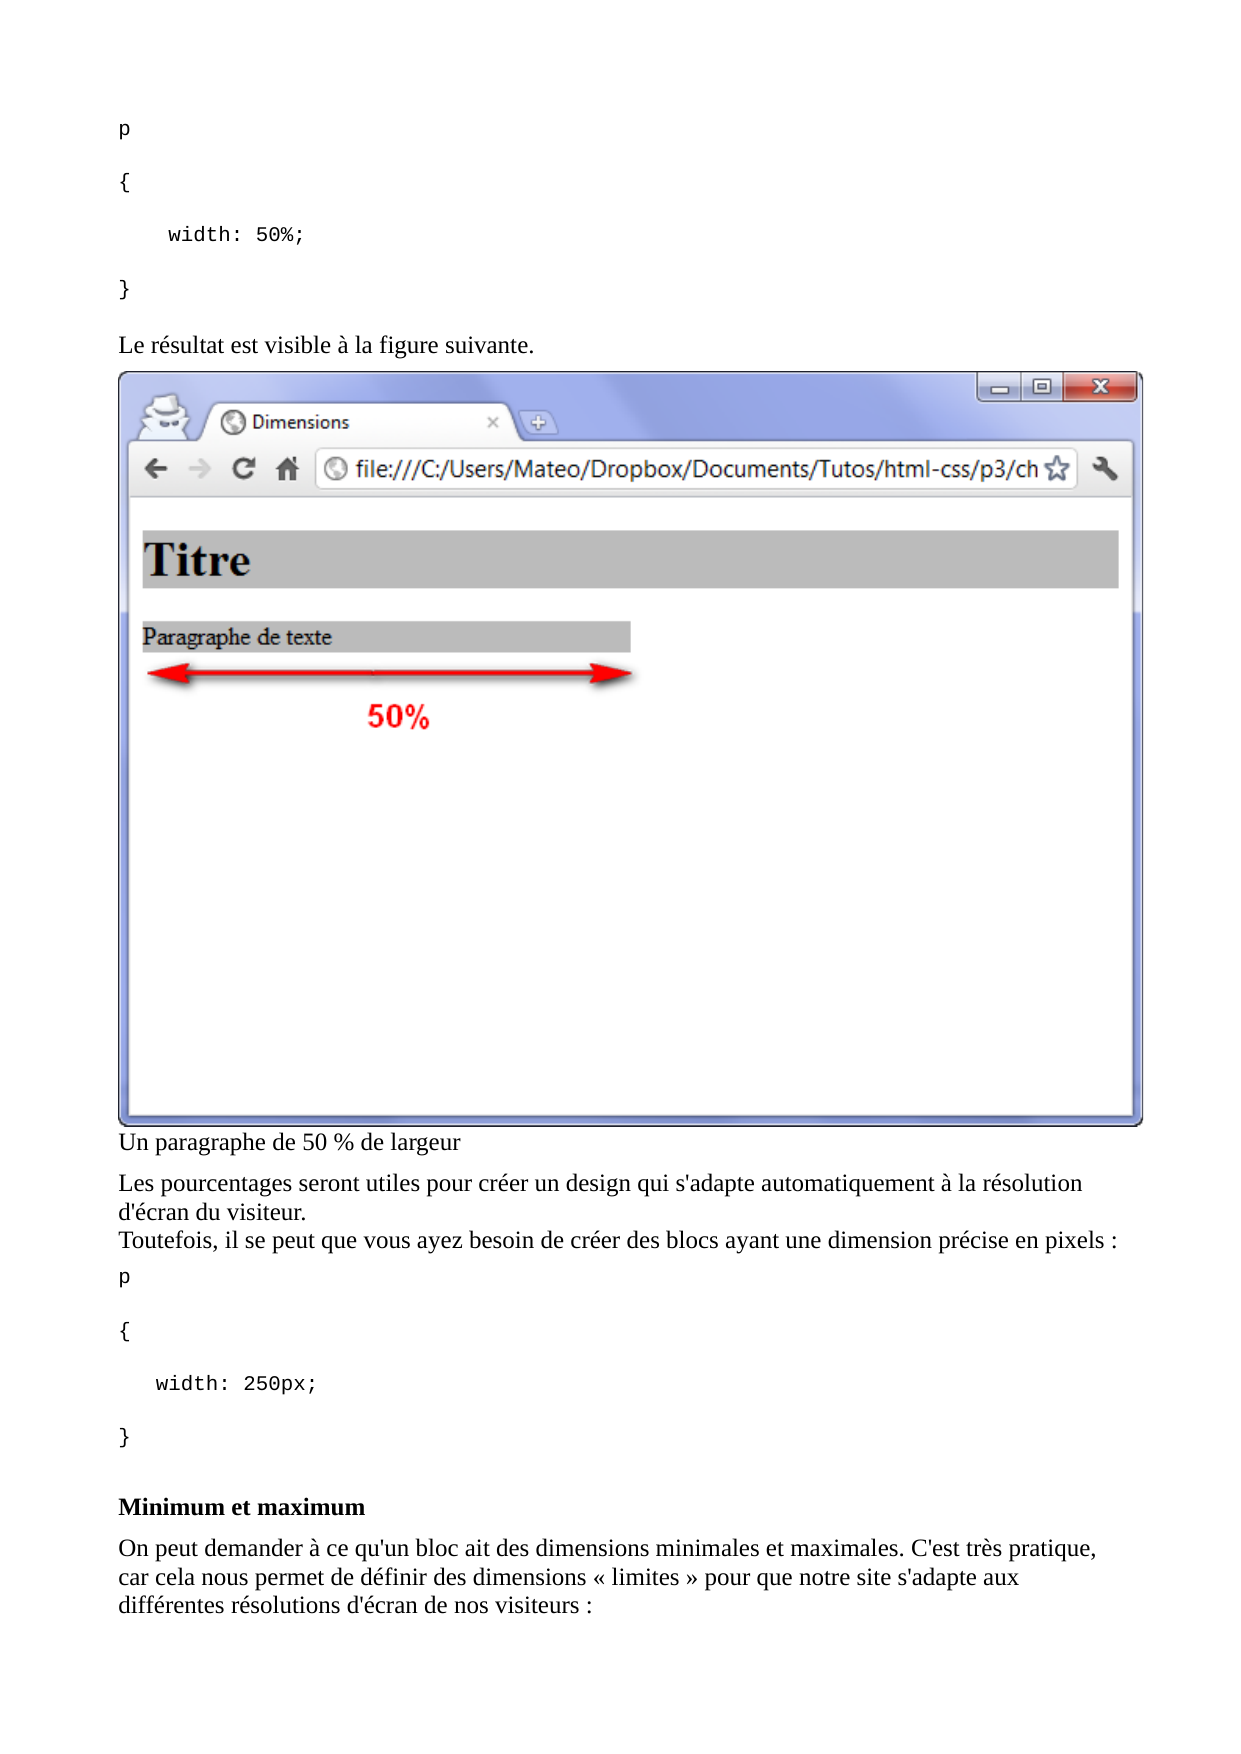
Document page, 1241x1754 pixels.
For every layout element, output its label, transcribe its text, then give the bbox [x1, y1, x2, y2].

text Les pourcentages seront utiles pour créer un design qui s'adapte automatiquement à la résolution d'écran du visiteur. Toutefois, il se peut que vous ayez besoin de créer des blocs ayant une dimension précise en pixels : [118, 1168, 1122, 1254]
text p [118, 118, 1122, 142]
picture [118, 371, 1144, 1127]
text { [118, 171, 1122, 195]
text width: 250px; [118, 1373, 1122, 1396]
text } [118, 1426, 1122, 1449]
text On peut demander à ce qu'un bloc ait des dimensions minimales et maximales. C'est très pratique, car cela nous permet de définir des dimensions « limites » pour que notre site s'adapte aux différentes résolutions d'écran de nos visiteurs : [118, 1533, 1122, 1619]
text } [118, 277, 1122, 301]
text p [118, 1267, 1122, 1290]
text { [118, 1320, 1122, 1343]
text Un paragraphe de 50 % de largeur [118, 1127, 1122, 1155]
subtitle Minimum et maximum [118, 1492, 1122, 1520]
text Le résultat est visible à la figure suivante. [118, 331, 1122, 359]
text width: 50%; [118, 224, 1122, 248]
